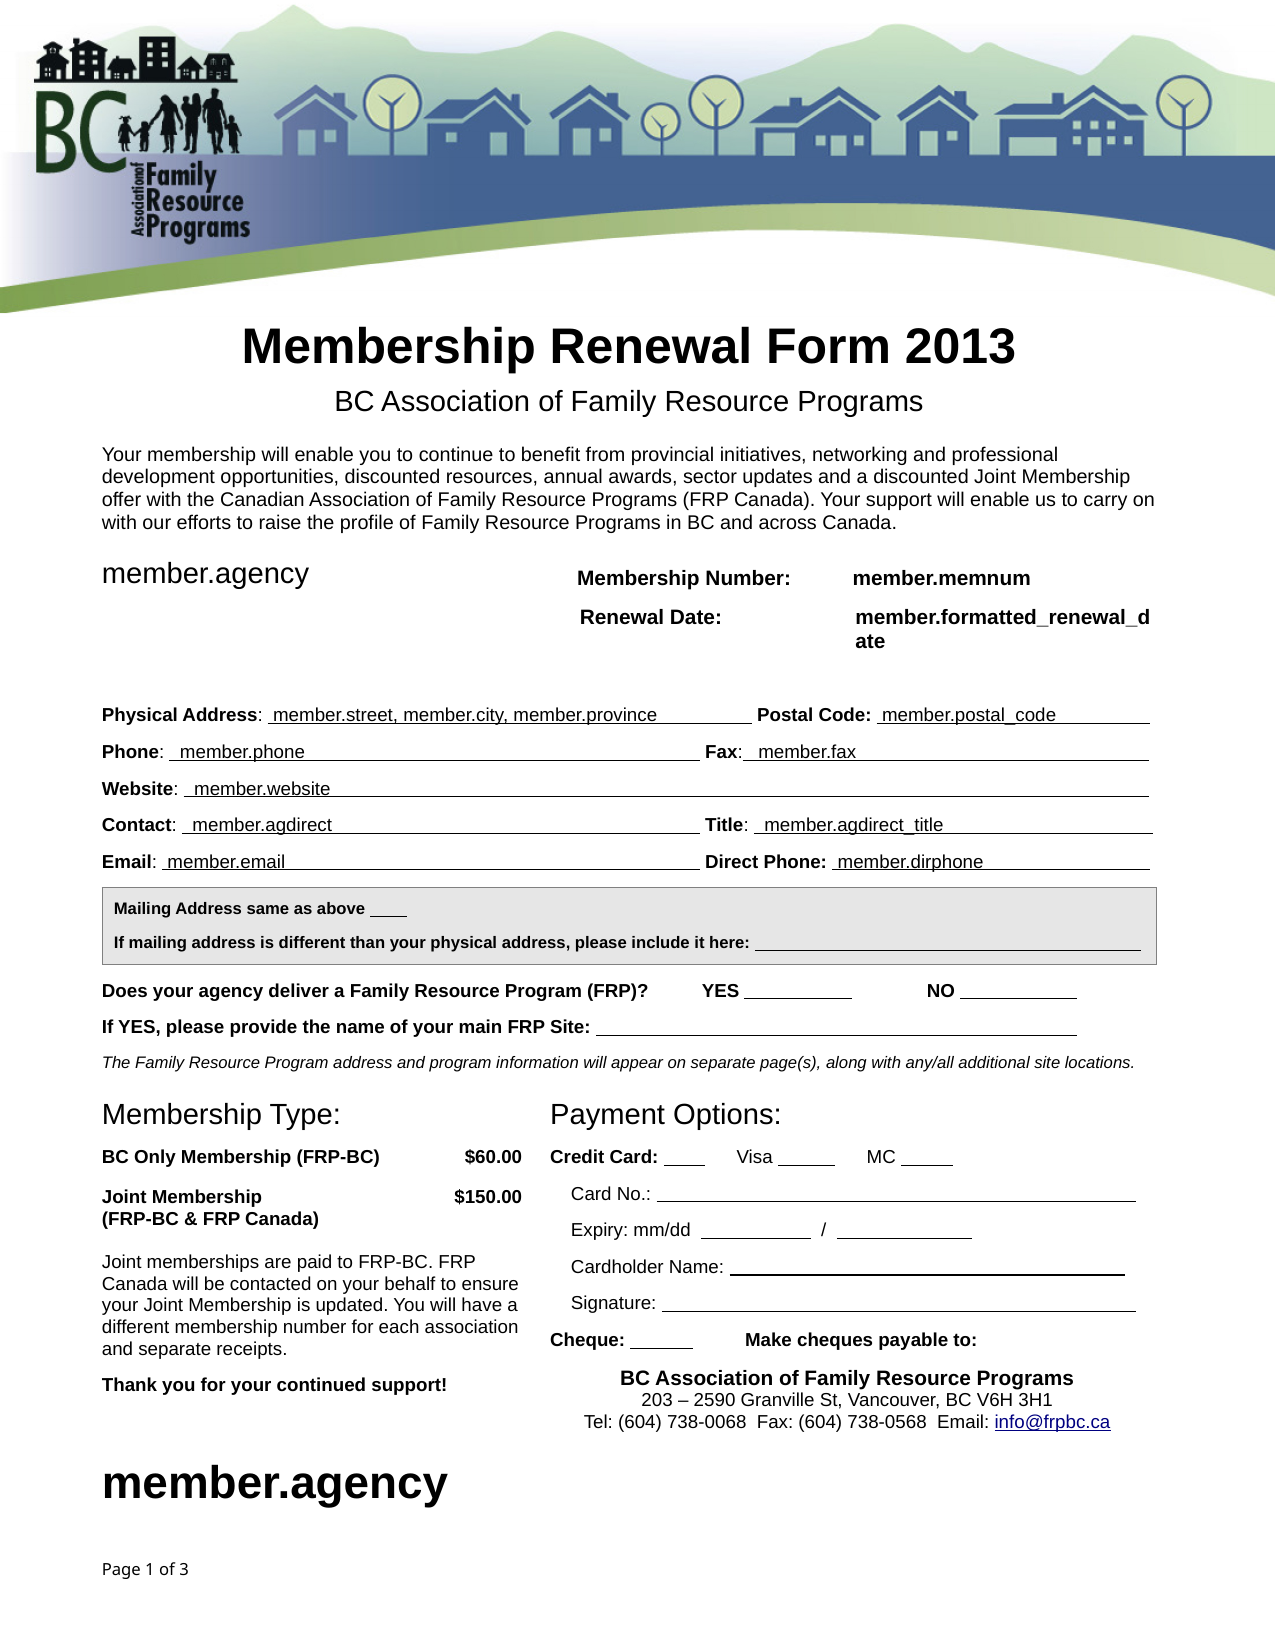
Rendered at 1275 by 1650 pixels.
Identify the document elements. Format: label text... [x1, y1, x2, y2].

text Phone: member.phone Fax: member.fax [102, 741, 1156, 762]
picture [0, 0, 1275, 317]
table_header Payment Options: [550, 1087, 1144, 1146]
subtitle Membership Renewal Form 2013 [102, 317, 1156, 374]
table_cell BC Only Membership (FRP-BC) [102, 1146, 431, 1186]
table_cell Joint Membership (FRP-BC & FRP Canada) [102, 1186, 431, 1229]
subtitle Your membership will enable you to continue to benefit from provincial initiatives, networking and professional development opportunities, discounted resources, annual awards, sector updates and a discounted Joint Membership offer with the Canadian Association of Family Resource Programs (FRP Canada). Your support will enable us to carry on with our efforts to raise the profile of Family Resource Programs in BC and across Canada. [102, 442, 1156, 533]
table_cell member.formatted_renewal_date [841, 605, 1156, 668]
table_cell Credit Card: Visa MC Card No.: Expiry: mm/dd / Cardholder Name: Signature: Cheque: Make cheques payable to: BC Association of Family Resource Programs 203 – 2590 Granville St, Vancouver, BC V6H 3H1 Tel: (604) 738-0068 Fax: (604) 738-0568 Email: info@frpbc.ca [550, 1146, 1144, 1447]
text The Family Resource Program address and program information will appear on separate page(s), along with any/all additional site locations. [102, 1053, 1156, 1072]
table_header Membership Number: [565, 546, 841, 605]
text Physical Address: member.street, member.city, member.province Postal Code: member.postal_code [102, 704, 1156, 726]
table_header member.agency [102, 546, 565, 605]
table_cell Joint memberships are paid to FRP-BC. FRP Canada will be contacted on your behalf to ensure your Joint Membership is updated. You will have a different membership number for each association and separate receipts. Thank you for your continued support! [102, 1230, 522, 1447]
table_cell Renewal Date: [565, 605, 841, 668]
table_cell $150.00 [431, 1186, 522, 1229]
table_header [522, 1087, 550, 1146]
table_header Membership Type: [102, 1087, 431, 1146]
table_cell [102, 605, 565, 668]
subtitle BC Association of Family Resource Programs [102, 384, 1156, 418]
text member.agency [102, 1447, 1156, 1510]
text If YES, please provide the name of your main FRP Site: [102, 1016, 1156, 1038]
table_header [431, 1087, 522, 1146]
text Website: member.website [102, 777, 1156, 799]
table_cell $60.00 [431, 1146, 522, 1186]
text Email: member.email Direct Phone: member.dirphone [102, 851, 1156, 872]
table_cell [522, 1146, 550, 1447]
text If mailing address is different than your physical address, please include it here: [103, 921, 1156, 964]
text Does your agency deliver a Family Resource Program (FRP)? YES NO [102, 979, 1156, 1001]
text Contact: member.agdirect Title: member.agdirect_title [102, 814, 1156, 836]
text Mailing Address same as above [103, 888, 1156, 918]
table_header member.memnum [841, 546, 1156, 605]
